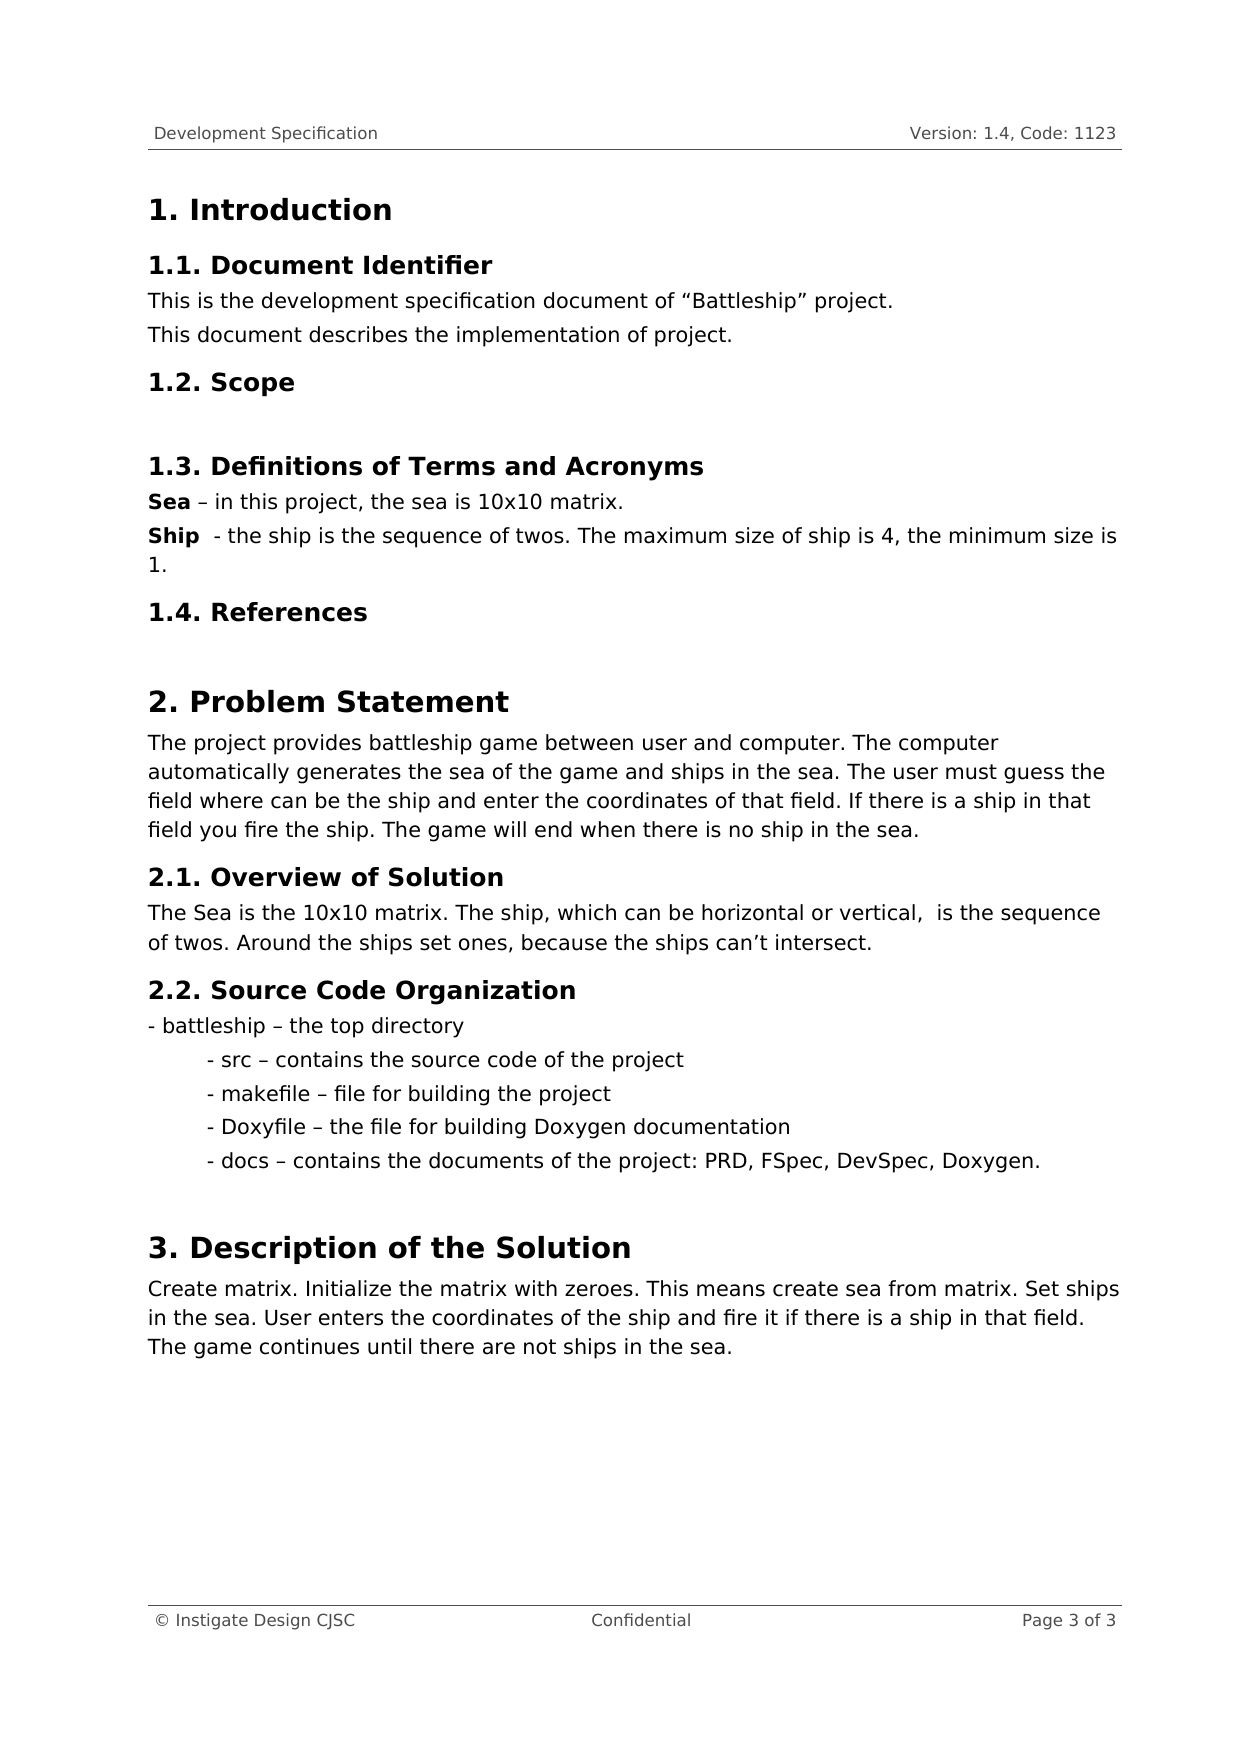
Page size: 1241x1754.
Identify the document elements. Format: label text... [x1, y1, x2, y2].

text - docs – contains the documents of the project: PRD, FSpec, DevSpec, Doxygen. [148, 1149, 1122, 1173]
text Sea – in this project, the sea is 10x10 matrix. [148, 490, 1122, 514]
text Ship - the ship is the sequence of twos. The maximum size of ship is 4, the minimum size is 1. [148, 524, 1122, 577]
text - battleship – the top directory [148, 1014, 1122, 1038]
text Create matrix. Initialize the matrix with zeroes. This means create sea from matrix. Set ships in the sea. User enters the coordinates of the ship and fire it if there is a ship in that field. The game continues until there are not ships in the sea. [148, 1277, 1122, 1359]
subtitle Description of the Solution [148, 1231, 1122, 1265]
subtitle Overview of Solution [148, 863, 1122, 893]
subtitle Source Code Organization [148, 976, 1122, 1005]
text This document describes the implementation of project. [148, 323, 1122, 347]
text The Sea is the 10x10 matrix. The ship, which can be horizontal or vertical, is the sequence of twos. Around the ships set ones, because the ships can’t intersect. [148, 901, 1122, 955]
subtitle Introduction [148, 194, 1122, 228]
subtitle References [148, 598, 1122, 628]
text The project provides battleship game between user and computer. The computer automatically generates the sea of the game and ships in the sea. The user must guess the field where can be the ship and enter the coordinates of that field. If there is a ship in that field you fire the ship. The game will end when there is no ship in the sea. [148, 731, 1122, 842]
text - src – contains the source code of the project [148, 1048, 1122, 1072]
subtitle Document Identifier [148, 251, 1122, 280]
subtitle Scope [148, 368, 1122, 398]
subtitle Definitions of Terms and Acronyms [148, 452, 1122, 481]
text - Doxyfile – the file for building Doxygen documentation [148, 1115, 1122, 1139]
text This is the development specification document of “Battleship” project. [148, 289, 1122, 313]
subtitle Problem Statement [148, 685, 1122, 719]
text - makefile – file for building the project [148, 1082, 1122, 1106]
